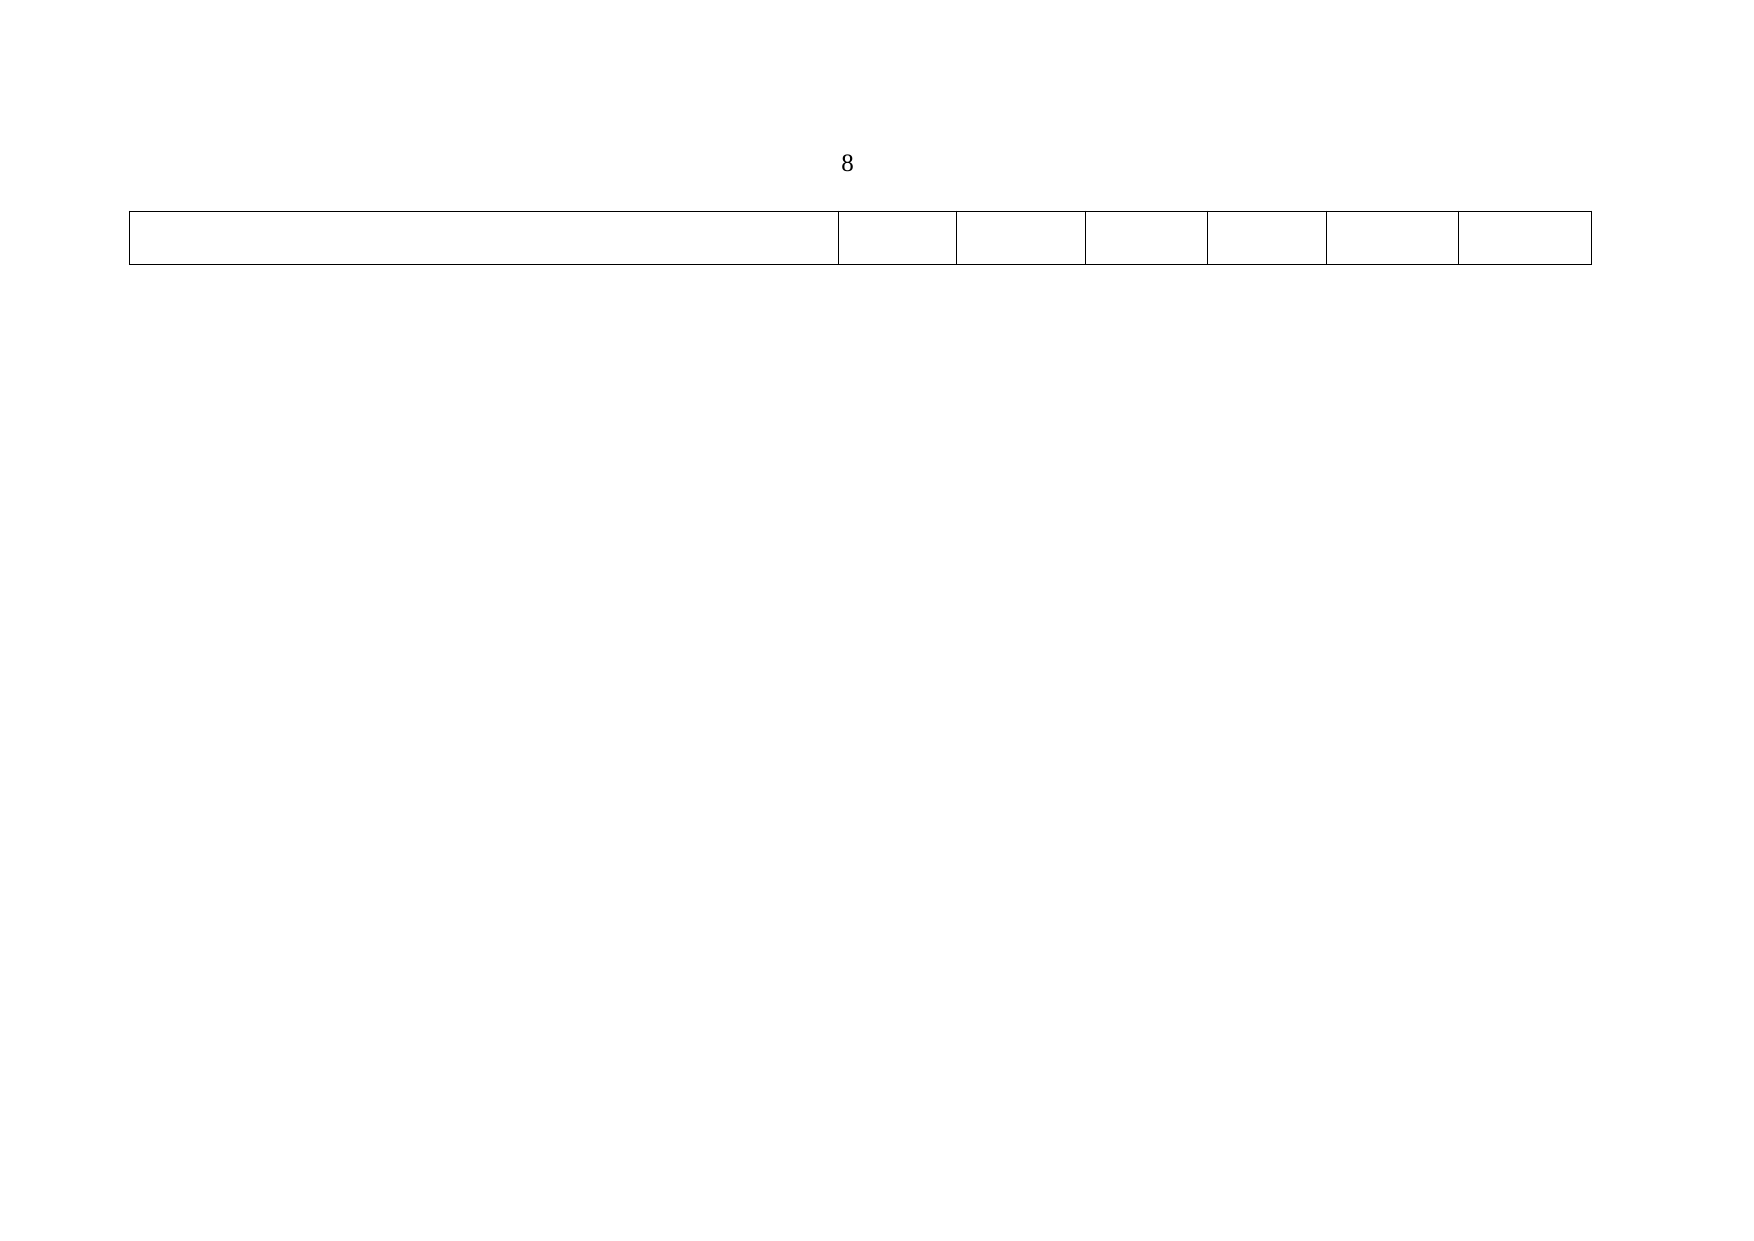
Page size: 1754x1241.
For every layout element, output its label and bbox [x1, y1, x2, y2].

table_cell [1208, 212, 1326, 264]
table_cell [1459, 212, 1591, 264]
table_cell [957, 212, 1085, 264]
table_cell [1086, 212, 1207, 264]
table_cell [130, 212, 838, 264]
table_cell [839, 212, 956, 264]
table_cell [1327, 212, 1458, 264]
